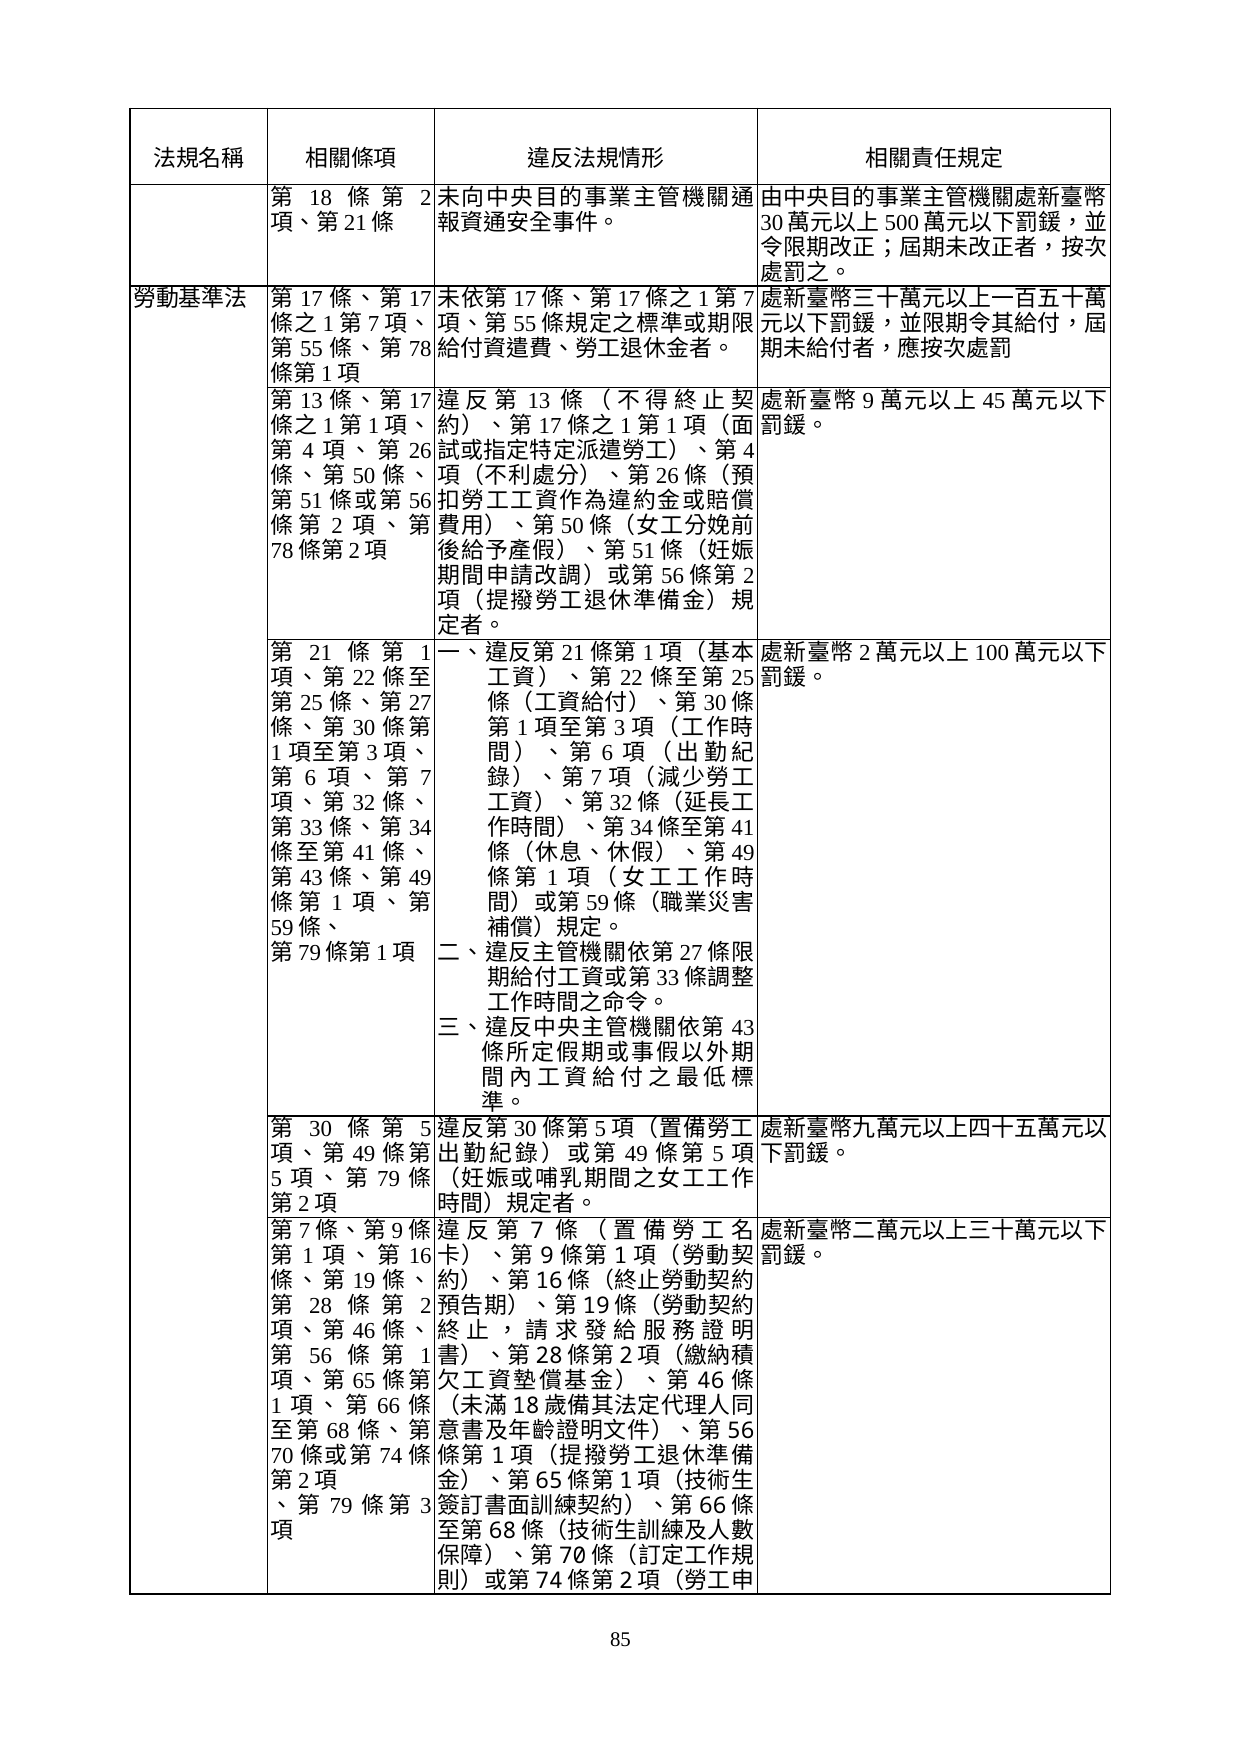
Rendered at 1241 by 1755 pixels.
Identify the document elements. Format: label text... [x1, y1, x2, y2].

table_cell 處新臺幣九萬元以上四十五萬元以下罰鍰。 [758, 1117, 1110, 1217]
table_cell 未依第17條、第17條之1第7項、第55條規定之標準或期限給付資遣費、勞工退休金者。 [435, 287, 757, 387]
table_cell 處新臺幣2萬元以上100萬元以下罰鍰。 [758, 640, 1110, 1115]
table_header 法規名稱 [131, 109, 267, 184]
table_cell 第30條第5項、第49條第5項、第79條第2項 [268, 1117, 434, 1217]
table_header 相關責任規定 [758, 109, 1110, 184]
table_cell 一、違反第21條第1項（基本工資）、第22條至第25條（工資給付）、第30條第1項至第3項（工作時間）、第6項（出勤紀錄）、第7項（減少勞工工資）、第32條（延長工作時間）、第34條至第41條（休息、休假）、第49條第1項（女工工作時間）或第59條（職業災害補償）規定。 二、違反主管機關依第27條限期給付工資或第33條調整工作時間之命令。 三、違反中央主管機關依第43條所定假期或事假以外期間內工資給付之最低標準。 [435, 640, 757, 1115]
table_cell 未向中央目的事業主管機關通報資通安全事件。 [435, 185, 757, 285]
table_cell 第17條、第17條之1第7項、第55條、第78條第1項 [268, 287, 434, 387]
table_cell 處新臺幣二萬元以上三十萬元以下罰鍰。 [758, 1218, 1110, 1593]
table_cell 處新臺幣9萬元以上45萬元以下罰鍰。 [758, 388, 1110, 638]
table_cell 第13條、第17條之1第1項、第4項、第26條、第50條、第51條或第56條第2項、第78條第2項 [268, 388, 434, 638]
table_cell 第21條第1項、第22條至第25條、第27條、第30條第1項至第3項、第6項、第7項、第32條、第33條、第34條至第41條、第43條、第49條第1項、第59條、 第79條第1項 [268, 640, 434, 1115]
table_cell 違反第13條（不得終止契約）、第17條之1第1項（面試或指定特定派遣勞工）、第4項（不利處分）、第26條（預扣勞工工資作為違約金或賠償費用）、第50條（女工分娩前後給予產假）、第51條（妊娠期間申請改調）或第56條第2項（提撥勞工退休準備金）規定者。 [435, 388, 757, 638]
table_cell 處新臺幣三十萬元以上一百五十萬元以下罰鍰，並限期令其給付，屆期未給付者，應按次處罰 [758, 287, 1110, 387]
table_cell 第18條第2項、第21條 [268, 185, 434, 285]
table_cell 違反第30條第5項（置備勞工出勤紀錄）或第49條第5項（妊娠或哺乳期間之女工工作時間）規定者。 [435, 1117, 757, 1217]
table_header 違反法規情形 [435, 109, 757, 184]
table_cell 勞動基準法 [131, 287, 267, 1593]
table_cell 第7條、第9條第1項、第16條、第19條、第28條第2項、第46條、第56條第1項、第65條第1項、第66條至第68條、第70條或第74條第2項 、第79條第3項 [268, 1218, 434, 1593]
table_cell [131, 185, 267, 285]
table_header 相關條項 [268, 109, 434, 184]
table_cell 違反第7條（置備勞工名卡）、第9條第1項（勞動契約）、第16條（終止勞動契約預告期）、第19條（勞動契約終止，請求發給服務證明書）、第28條第2項（繳納積欠工資墊償基金）、第46條（未滿18歲備其法定代理人同意書及年齡證明文件）、第56條第1項（提撥勞工退休準備金）、第65條第1項（技術生簽訂書面訓練契約）、第66條至第68條（技術生訓練及人數保障）、第70條（訂定工作規則）或第74條第2項（勞工申 [435, 1218, 757, 1593]
table_cell 由中央目的事業主管機關處新臺幣30萬元以上500萬元以下罰鍰，並令限期改正；屆期未改正者，按次處罰之。 [758, 185, 1110, 285]
